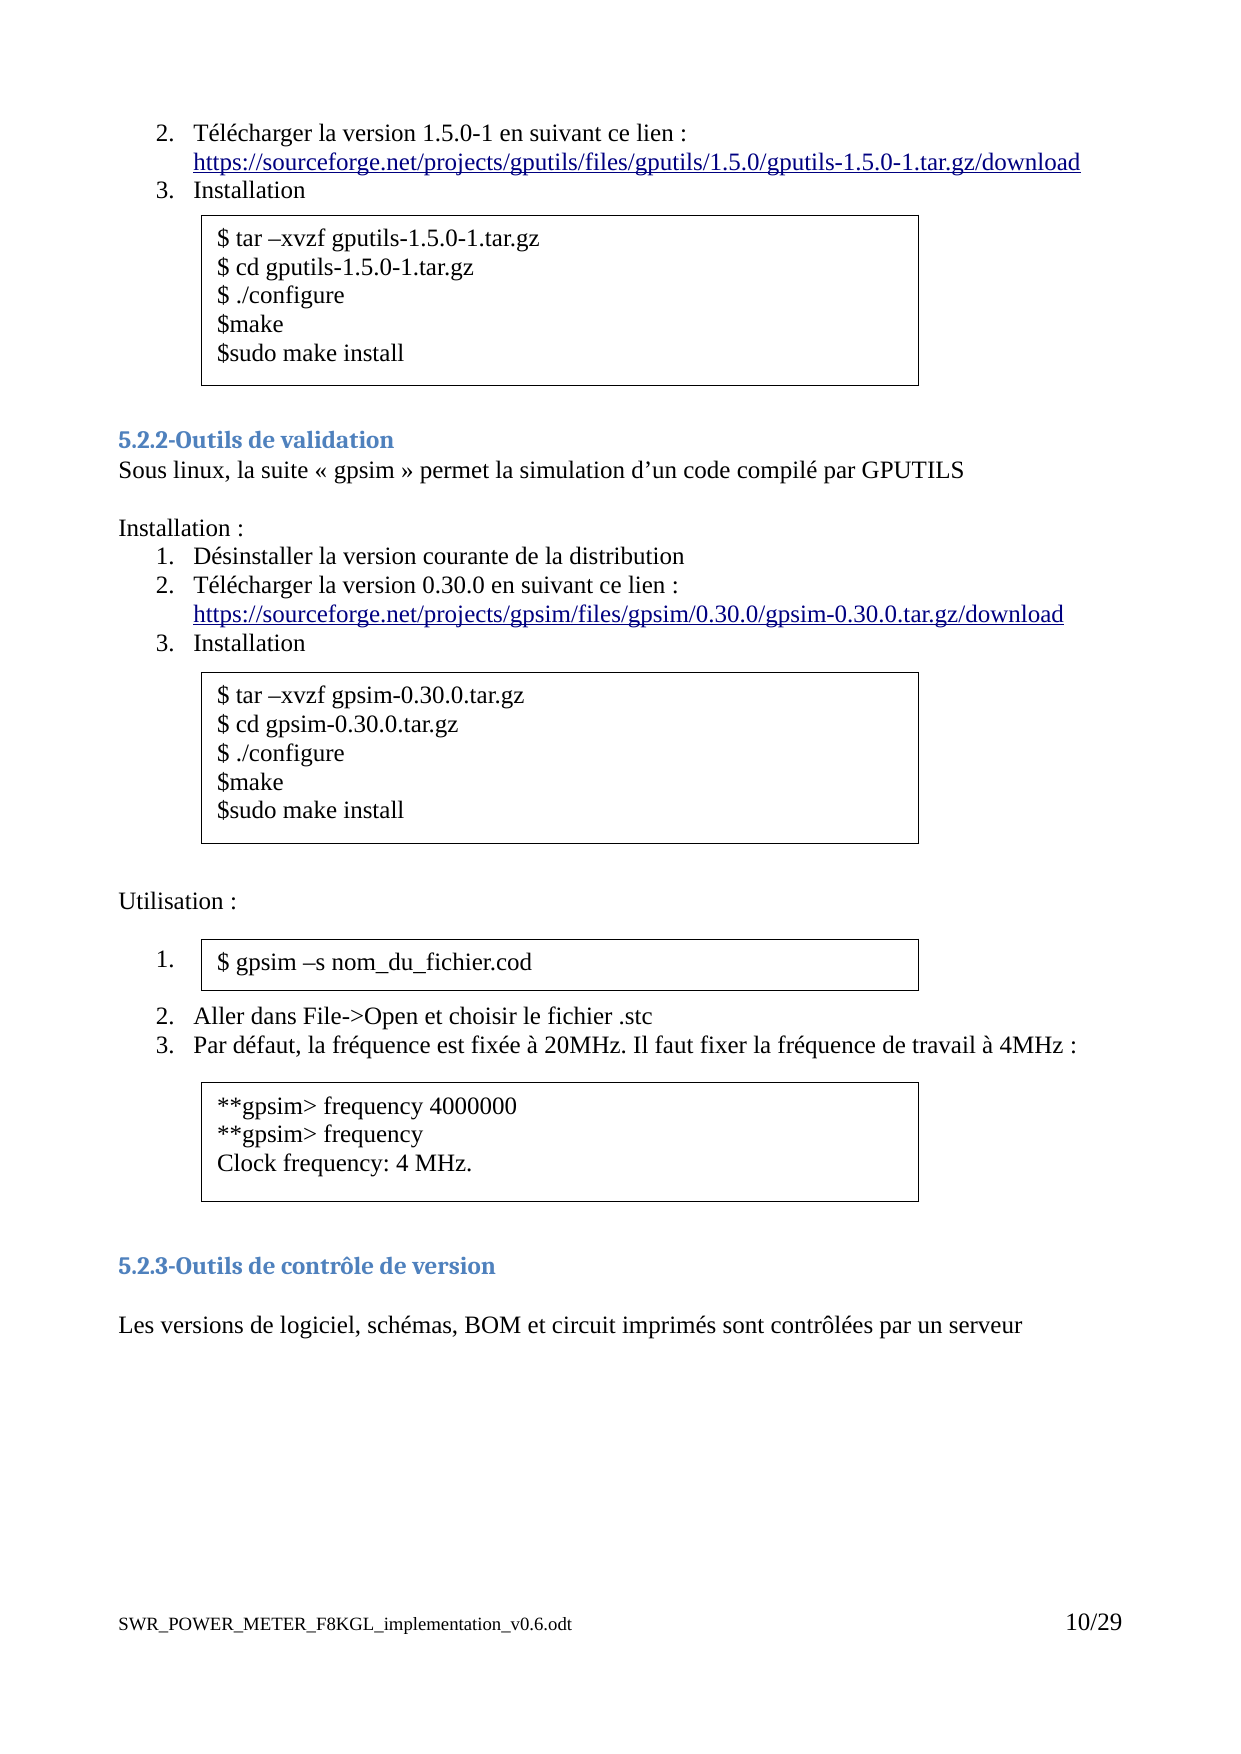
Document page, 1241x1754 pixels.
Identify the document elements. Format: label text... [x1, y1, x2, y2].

text $make [217, 309, 903, 338]
text Les versions de logiciel, schémas, BOM et circuit imprimés sont contrôlées par un serveur [118, 1310, 1122, 1338]
list **gpsim> frequency 4000000 [217, 1091, 903, 1119]
list https://sourceforge.net/projects/gpsim/files/gpsim/0.30.0/gpsim-0.30.0.tar.gz/download [193, 599, 1122, 628]
text $sudo make install [217, 338, 903, 367]
subtitle 5.2.2-Outils de validation [118, 426, 1122, 455]
text $ gpsim –s nom_du_fichier.cod [217, 947, 903, 976]
list Télécharger la version 0.30.0 en suivant ce lien : [156, 570, 1122, 599]
text $ cd gputils-1.5.0-1.tar.gz [217, 252, 903, 281]
text Utilisation : [118, 886, 1122, 915]
text Installation : [118, 513, 1122, 541]
text $sudo make install [217, 795, 903, 824]
list **gpsim> frequency [217, 1119, 903, 1148]
text $ ./configure [217, 281, 903, 309]
text $ tar –xvzf gputils-1.5.0-1.tar.gz [217, 223, 903, 252]
list Installation [156, 176, 1122, 204]
text Sous linux, la suite « gpsim » permet la simulation d’un code compilé par GPUTILS [118, 455, 1122, 484]
text $ tar –xvzf gpsim-0.30.0.tar.gz [217, 680, 903, 709]
list Télécharger la version 1.5.0-1 en suivant ce lien : https://sourceforge.net/projects/gputils/files/gputils/1.5.0/gputils-1.5.0-1.tar.gz/download [156, 118, 1122, 176]
subtitle 5.2.3-Outils de contrôle de version [118, 1252, 1122, 1281]
list Aller dans File->Open et choisir le fichier .stc [156, 1001, 1122, 1030]
list Désinstaller la version courante de la distribution [156, 541, 1122, 570]
list Clock frequency: 4 MHz. [217, 1148, 903, 1177]
list Installation [156, 628, 1122, 656]
text $make [217, 767, 903, 795]
text $ ./configure [217, 738, 903, 767]
text $ cd gpsim-0.30.0.tar.gz [217, 709, 903, 738]
list Par défaut, la fréquence est fixée à 20MHz. Il faut fixer la fréquence de travail à 4MHz : [156, 1030, 1122, 1059]
